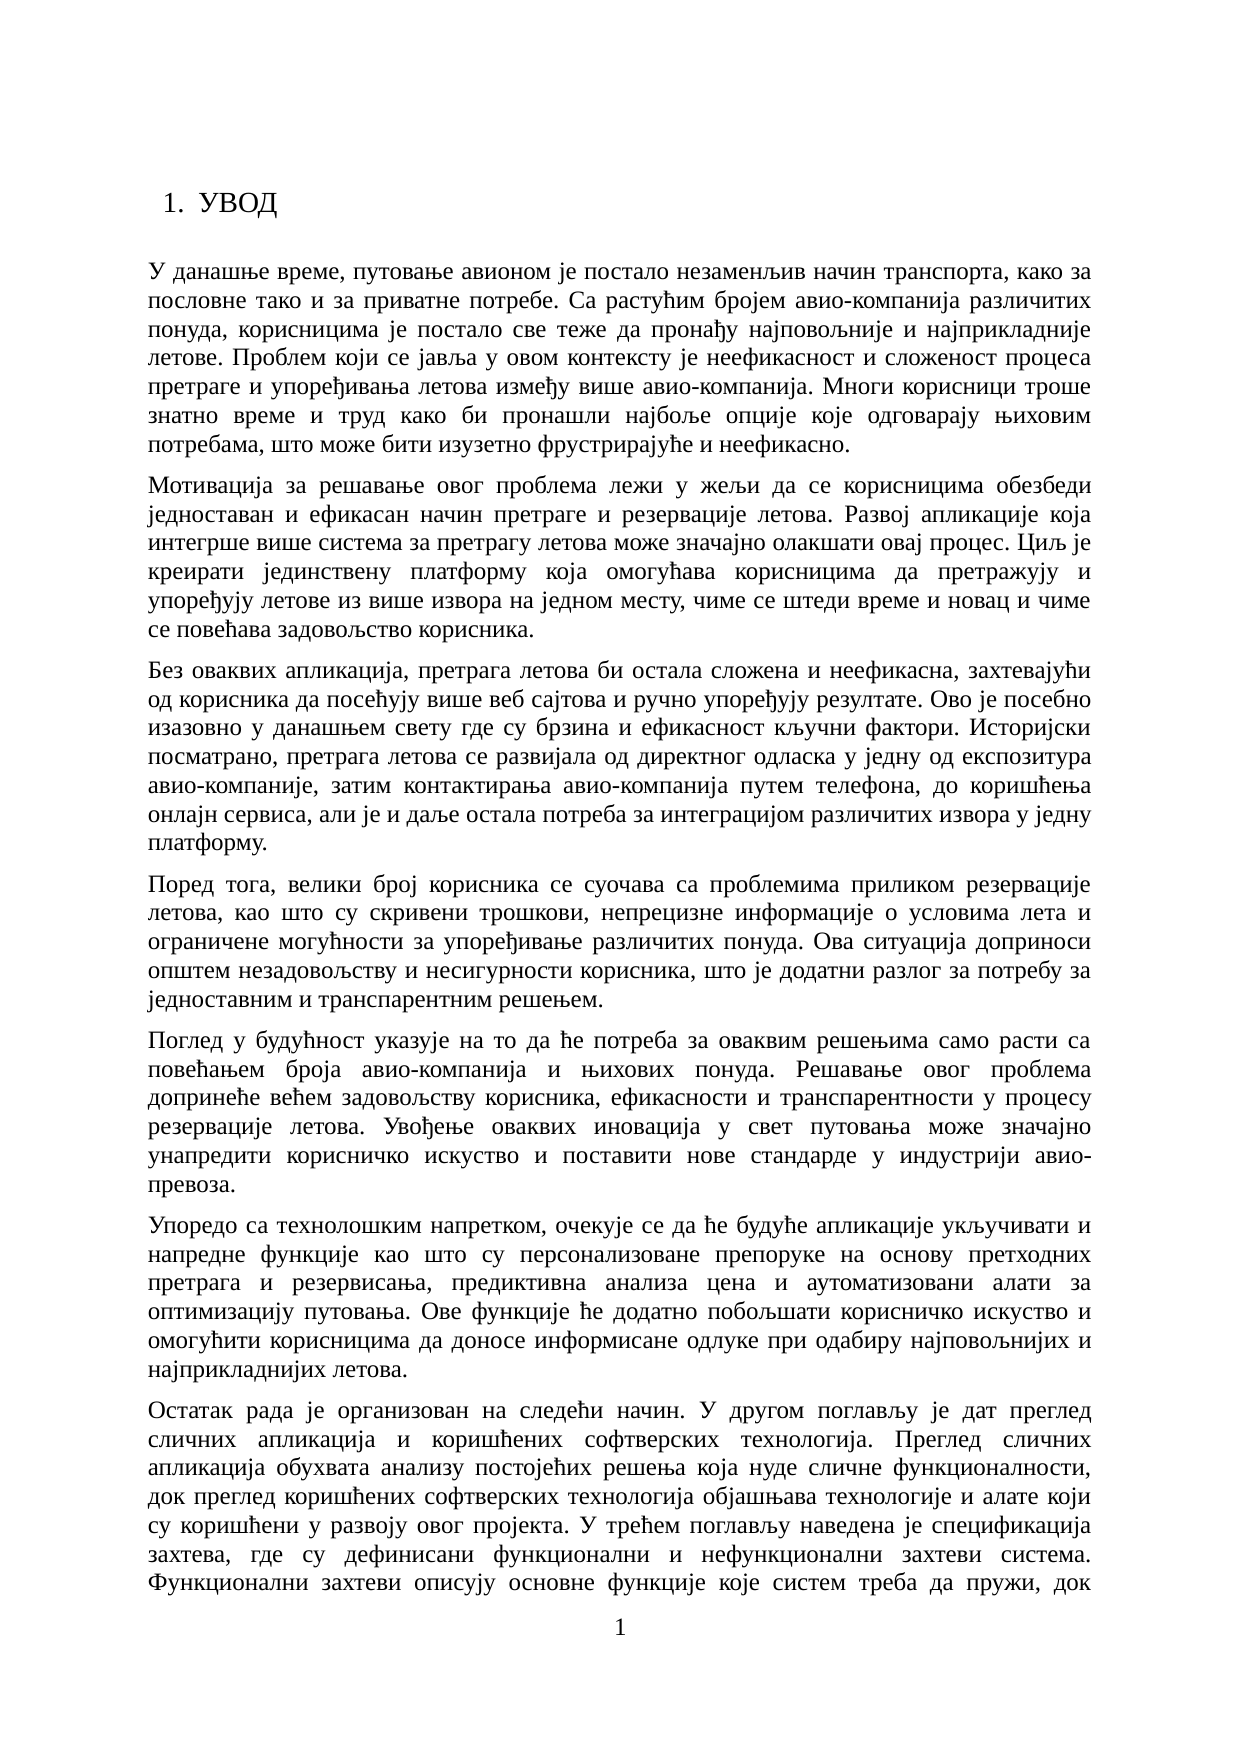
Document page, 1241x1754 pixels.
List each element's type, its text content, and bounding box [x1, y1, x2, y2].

text У данашње време, путовање авионом је постало незаменљив начин транспорта, како за пословне тако и за приватне потребе. Са растућим бројем авио-компанија различитих понуда, корисницима је постало све теже да пронађу најповољније и најприкладније летове. Проблем који се јавља у овом контексту је неефикасност и сложеност процеса претраге и упоређивања летова између више авио-компанија. Многи корисници троше знатно време и труд како би пронашли најбоље опције које одговарају њиховим потребама, што може бити изузетно фрустрирајуће и неефикасно. [148, 256, 1092, 457]
subtitle УВОД [162, 185, 1078, 219]
text Остатак рада је организован на следећи начин. У другом поглављу је дат преглед сличних апликација и коришћених софтверских технологија. Преглед сличних апликација обухвата анализу постојећих решења која нуде сличне функционалности, док преглед коришћених софтверских технологија објашњава технологије и алате који су коришћени у развоју овог пројекта. У трећем поглављу наведена је спецификација захтева, где су дефинисани функционални и нефункционални захтеви система. Функционални захтеви описују основне функције које систем треба да пружи, док [148, 1395, 1092, 1596]
text Мотивација за решавање овог проблема лежи у жељи да се корисницима обезбеди једноставан и ефикасан начин претраге и резервације летова. Развој апликације која интегрше више система за претрагу летова може значајно олакшати овај процес. Циљ је креирати јединствену платформу која омогућава корисницима да претражују и упоређују летове из више извора на једном месту, чиме се штеди време и новац и чиме се повећава задовољство корисника. [148, 470, 1092, 642]
text Без оваквих апликација, претрага летова би остала сложена и неефикасна, захтевајући од корисника да посећују више веб сајтова и ручно упоређују резултате. Ово је посебно изазовно у данашњем свету где су брзина и ефикасност кључни фактори. Историјски посматрано, претрага летова се развијала од директног одласка у једну од експозитура авио-компаније, затим контактирања авио-компанија путем телефона, до коришћења онлајн сервиса, али је и даље остала потреба за интеграцијом различитих извора у једну платформу. [148, 655, 1092, 856]
text Поглед у будућност указује на то да ће потреба за оваквим решењима само расти са повећањем броја авио-компанија и њихових понуда. Решавање овог проблема допринеће већем задовољству корисника, ефикасности и транспарентности у процесу резервације летова. Увођење оваквих иновација у свет путовања може значајно унапредити корисничко искуство и поставити нове стандарде у индустрији авио-превоза. [148, 1025, 1092, 1197]
text Упоредо са технолошким напретком, очекује се да ће будуће апликације укључивати и напредне функције као што су персонализоване препоруке на основу претходних претрага и резервисања, предиктивна анализа цена и аутоматизовани алати за оптимизацију путовања. Ове функције ће додатно побољшати корисничко искуство и омогућити корисницима да доносе информисане одлуке при одабиру најповољнијих и најприкладнијих летова. [148, 1210, 1092, 1382]
text Поред тога, велики број корисника се суочава са проблемима приликом резервације летова, као што су скривени трошкови, непрецизне информације о условима лета и ограничене могућности за упоређивање различитих понуда. Ова ситуација доприноси општем незадовољству и несигурности корисника, што је додатни разлог за потребу за једноставним и транспарентним решењем. [148, 869, 1092, 1012]
